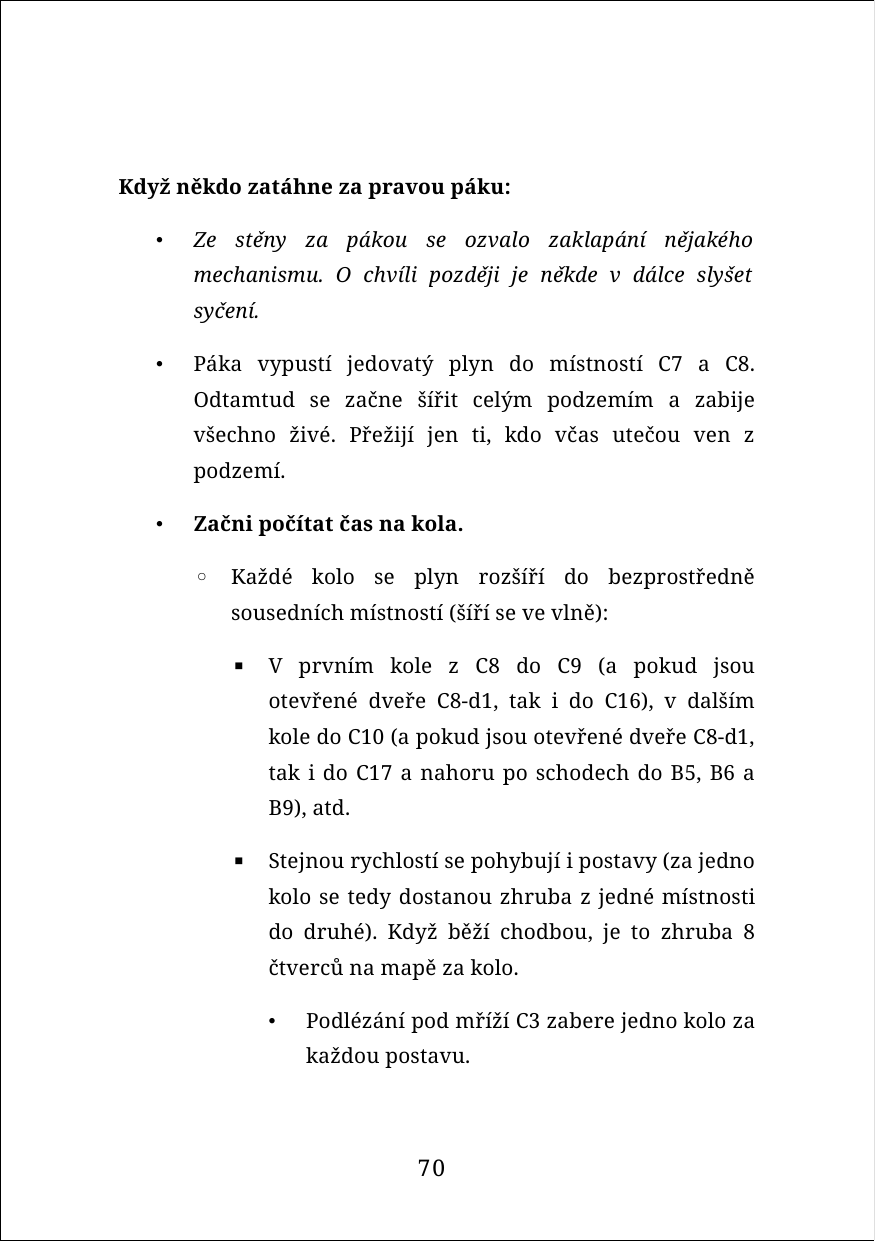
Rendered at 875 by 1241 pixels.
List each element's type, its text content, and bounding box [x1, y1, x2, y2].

list Každé kolo se plyn rozšíří do bezprostředně sousedních místností (šíří se ve vlně): [193, 562, 756, 626]
list Ze stěny za pákou se ozvalo zaklapání nějakého mechanismu. O chvíli později je někde v dálce slyšet syčení. [156, 225, 756, 324]
list Podlézání pod mříží C3 zabere jedno kolo za každou postavu. [268, 1006, 756, 1070]
list Začni počítat čas na kola. [156, 509, 756, 537]
list V prvním kole z C8 do C9 (a pokud jsou otevřené dveře C8-d1, tak i do C16), v dalším kole do C10 (a pokud jsou otevřené dveře C8-d1, tak i do C17 a nahoru po schodech do B5, B6 a B9), atd. [231, 651, 756, 822]
text Když někdo zatáhne za pravou páku: [118, 172, 756, 200]
list Stejnou rychlostí se pohybují i postavy (za jedno kolo se tedy dostanou zhruba z jedné místnosti do druhé). Když běží chodbou, je to zhruba 8 čtverců na mapě za kolo. [231, 846, 756, 981]
list Páka vypustí jedovatý plyn do místností C7 a C8. Odtamtud se začne šířit celým podzemím a zabije všechno živé. Přežijí jen ti, kdo včas utečou ven z podzemí. [156, 349, 756, 484]
